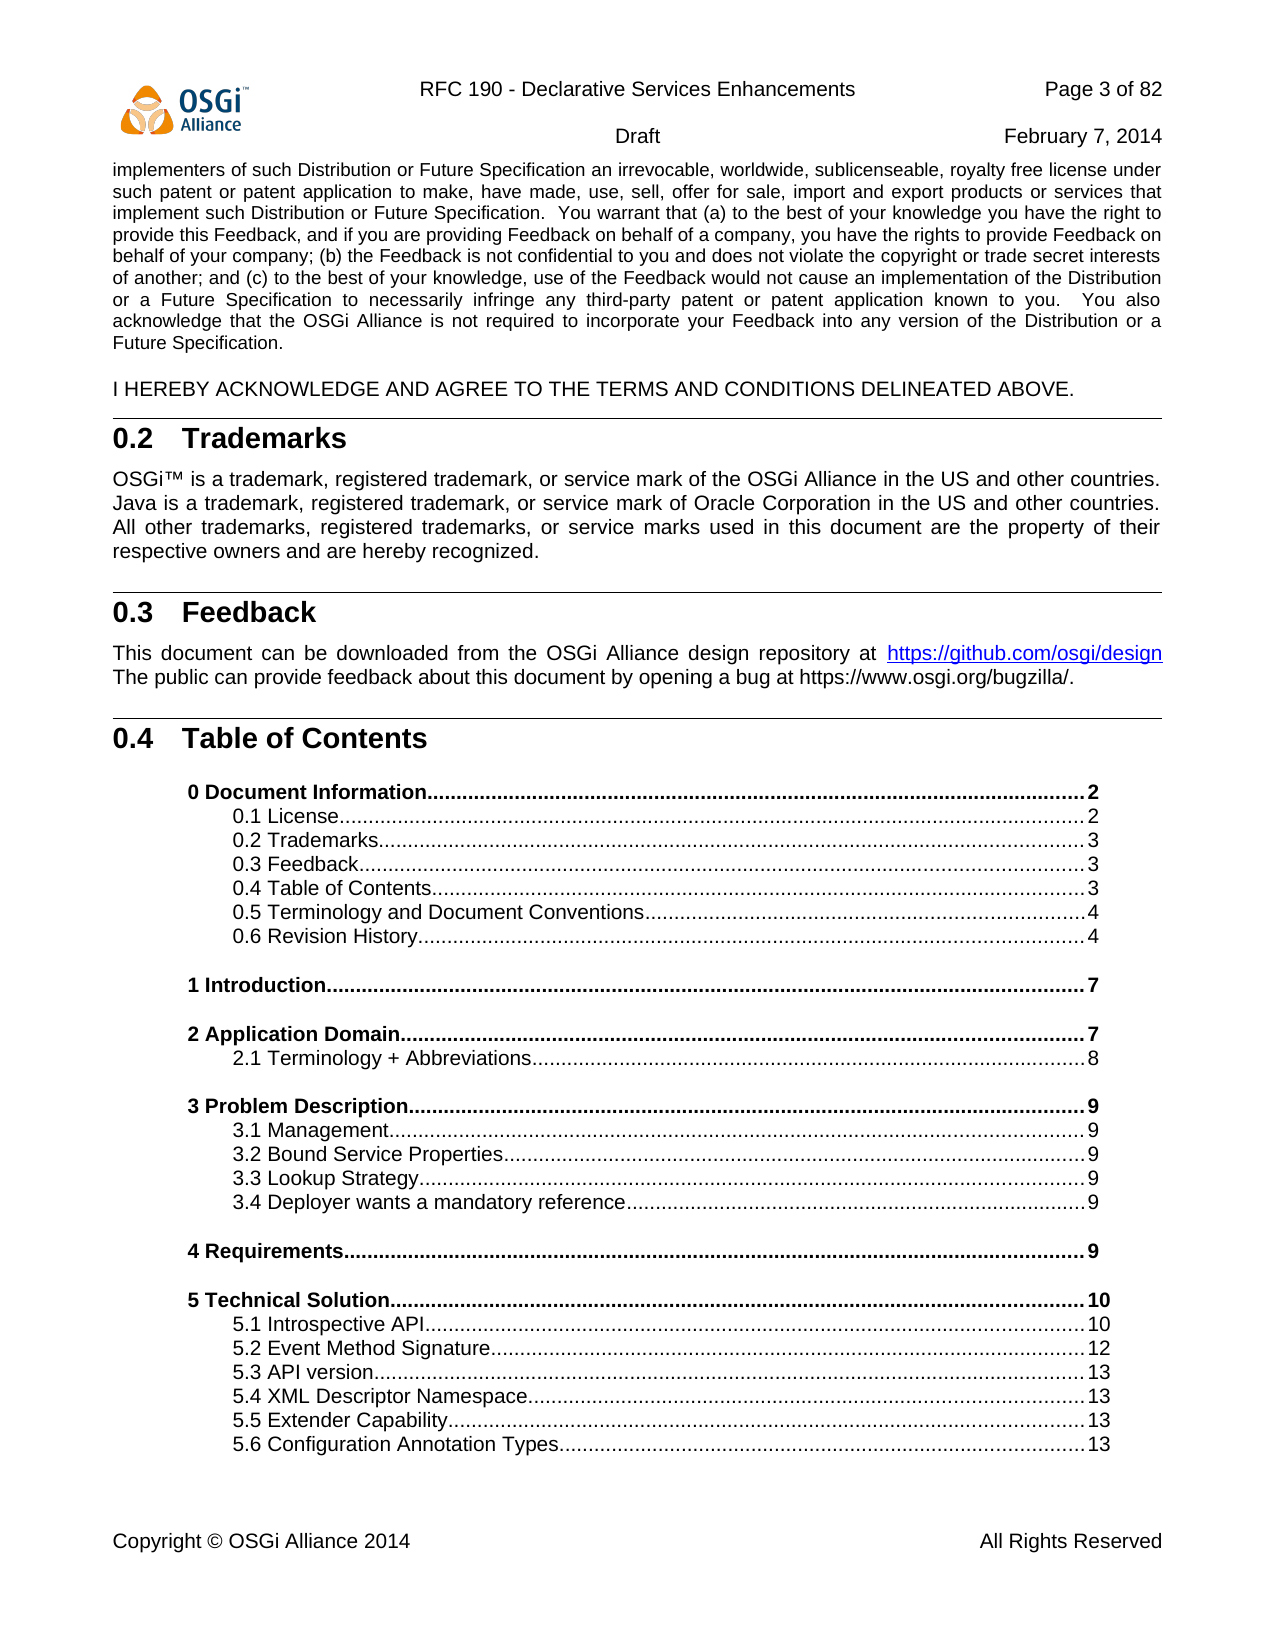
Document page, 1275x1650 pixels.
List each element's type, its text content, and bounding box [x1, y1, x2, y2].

text This document can be downloaded from the OSGi Alliance design repository at https://github.com/osgi/design The public can provide feedback about this document by opening a bug at https://www.osgi.org/bugzilla/. [112, 641, 1162, 689]
text 2 Application Domain 7 [187, 1021, 1162, 1045]
text 3.2 Bound Service Properties 9 [232, 1142, 1162, 1166]
text 0.5 Terminology and Document Conventions 4 [232, 899, 1162, 923]
text implementers of such Distribution or Future Specification an irrevocable, worldwide, sublicenseable, royalty free license under such patent or patent application to make, have made, use, sell, offer for sale, import and export products or services that implement such Distribution or Future Specification. You warrant that (a) to the best of your knowledge you have the right to provide this Feedback, and if you are providing Feedback on behalf of a company, you have the rights to provide Feedback on behalf of your company; (b) the Feedback is not confidential to you and does not violate the copyright or trade secret interests of another; and (c) to the best of your knowledge, use of the Feedback would not cause an implementation of the Distribution or a Future Specification to necessarily infringe any third-party patent or patent application known to you. You also acknowledge that the OSGi Alliance is not required to incorporate your Feedback into any version of the Distribution or a Future Specification. [112, 159, 1162, 353]
text 0 Document Information 2 [187, 780, 1162, 804]
text 5.1 Introspective API 10 [232, 1312, 1162, 1336]
subtitle Trademarks [112, 419, 1162, 454]
text 0.3 Feedback 3 [232, 852, 1162, 876]
text 5.6 Configuration Annotation Types 13 [232, 1432, 1162, 1456]
text 4 Requirements 9 [187, 1239, 1162, 1263]
text 3 Problem Description 9 [187, 1094, 1162, 1118]
text 0.2 Trademarks 3 [232, 828, 1162, 852]
text 5 Technical Solution 10 [187, 1288, 1162, 1312]
picture [113, 78, 257, 142]
text 0.6 Revision History 4 [232, 923, 1162, 947]
subtitle Feedback [112, 593, 1162, 628]
text 3.3 Lookup Strategy 9 [232, 1166, 1162, 1190]
text 5.3 API version 13 [232, 1360, 1162, 1384]
text OSGi™ is a trademark, registered trademark, or service mark of the OSGi Alliance in the US and other countries. Java is a trademark, registered trademark, or service mark of Oracle Corporation in the US and other countries. All other trademarks, registered trademarks, or service marks used in this document are the property of their respective owners and are hereby recognized. [112, 467, 1162, 563]
subtitle Table of Contents [112, 719, 1162, 755]
text 5.4 XML Descriptor Namespace 13 [232, 1384, 1162, 1408]
text 0.4 Table of Contents 3 [232, 876, 1162, 899]
text I HEREBY ACKNOWLEDGE AND AGREE TO THE TERMS AND CONDITIONS DELINEATED ABOVE. [112, 377, 1162, 401]
text 3.1 Management 9 [232, 1118, 1162, 1142]
text 2.1 Terminology + Abbreviations 8 [232, 1045, 1162, 1069]
text 5.2 Event Method Signature 12 [232, 1336, 1162, 1360]
text 0.1 License 2 [232, 804, 1162, 828]
text 3.4 Deployer wants a mandatory reference 9 [232, 1190, 1162, 1214]
text 5.5 Extender Capability 13 [232, 1408, 1162, 1432]
text 1 Introduction 7 [187, 972, 1162, 996]
